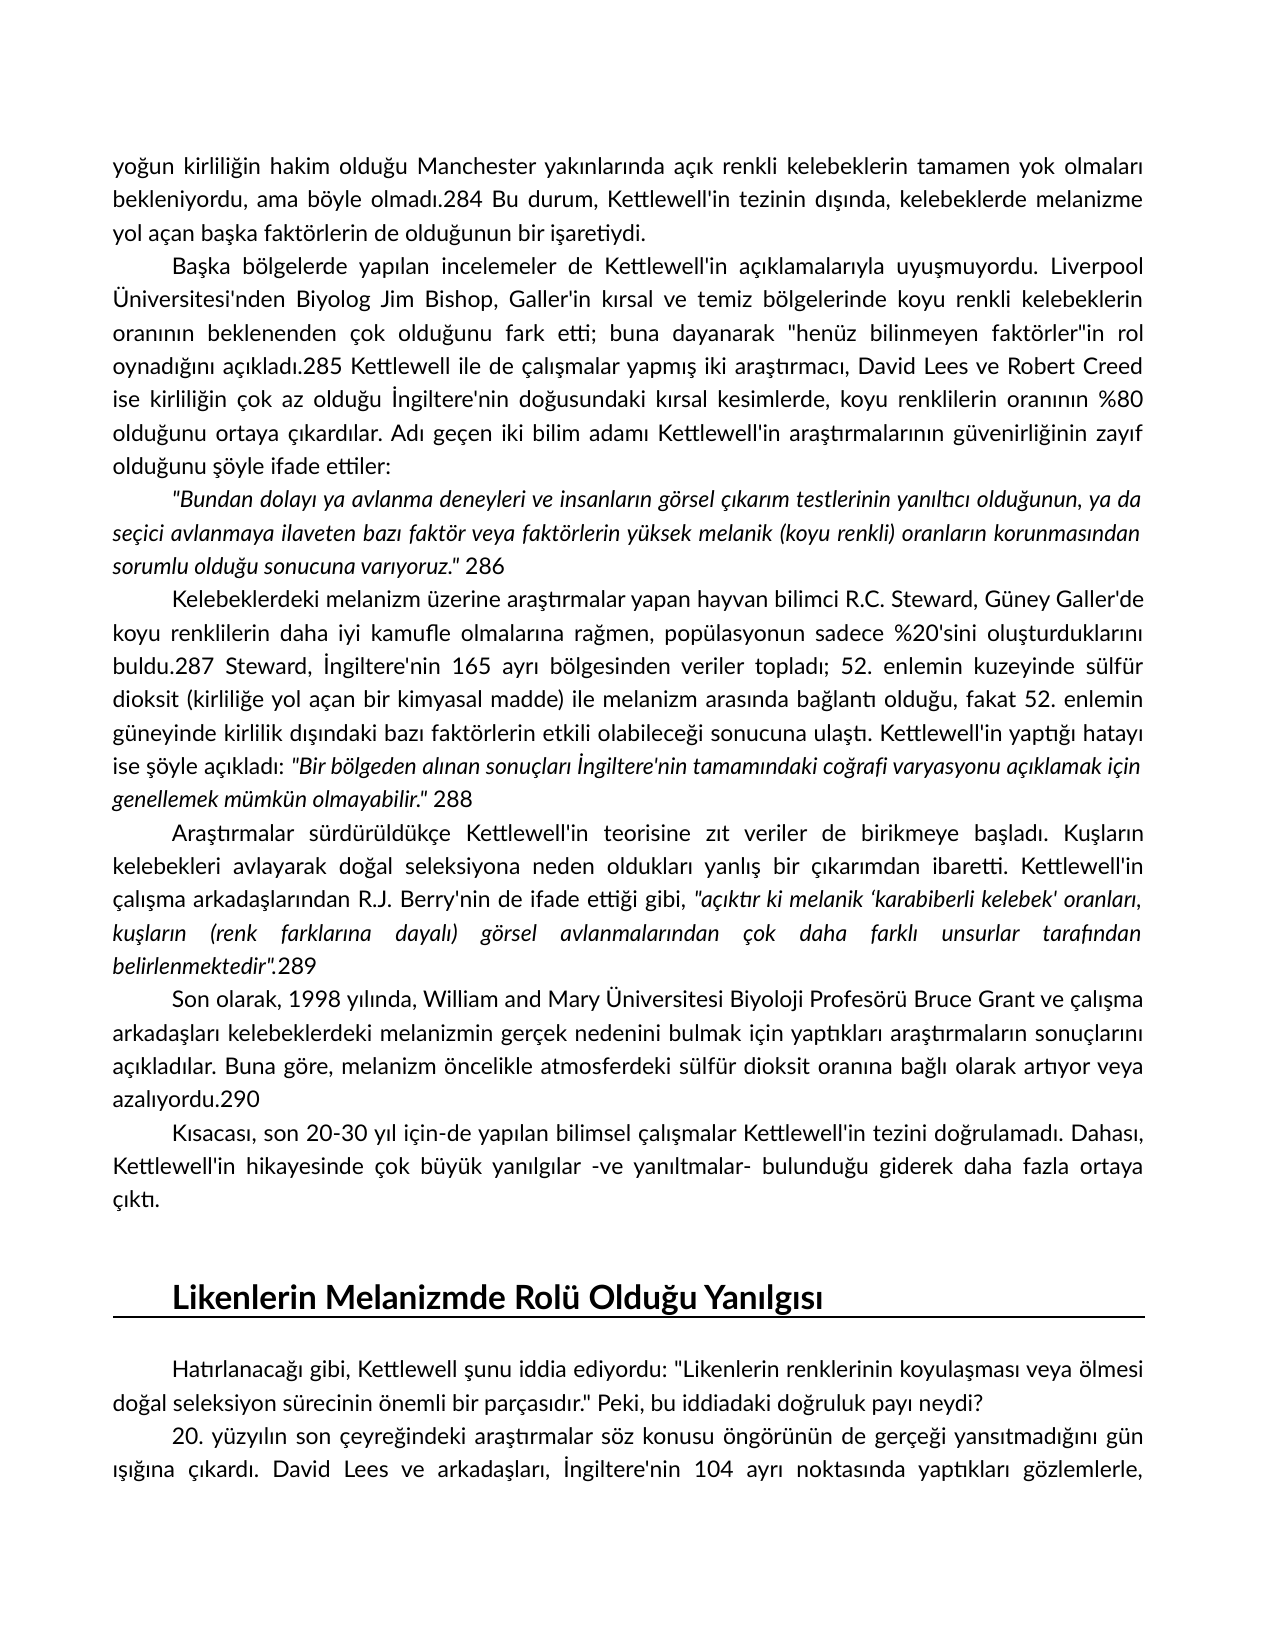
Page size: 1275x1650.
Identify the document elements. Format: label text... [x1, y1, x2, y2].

text Kelebeklerdeki melanizm üzerine araştırmalar yapan hayvan bilimci R.C. Steward, Güney Galler'de koyu renklilerin daha iyi kamufle olmalarına rağmen, popülasyonun sadece %20'sini oluşturduklarını buldu.287 Steward, İngiltere'nin 165 ayrı bölgesinden veriler topladı; 52. enlemin kuzeyinde sülfür dioksit (kirliliğe yol açan bir kimyasal madde) ile melanizm arasında bağlantı olduğu, fakat 52. enlemin güneyinde kirlilik dışındaki bazı faktörlerin etkili olabileceği sonucuna ulaştı. Kettlewell'in yaptığı hatayı ise şöyle açıkladı: "Bir bölgeden alınan sonuçları İngiltere'nin tamamındaki coğrafi varyasyonu açıklamak için genellemek mümkün olmayabilir." 288 [112, 581, 1145, 814]
text Başka bölgelerde yapılan incelemeler de Kettlewell'in açıklamalarıyla uyuşmuyordu. Liverpool Üniversitesi'nden Biyolog Jim Bishop, Galler'in kırsal ve temiz bölgelerinde koyu renkli kelebeklerin oranının beklenenden çok olduğunu fark etti; buna dayanarak "henüz bilinmeyen faktörler"in rol oynadığını açıkladı.285 Kettlewell ile de çalışmalar yapmış iki araştırmacı, David Lees ve Robert Creed ise kirliliğin çok az olduğu İngiltere'nin doğusundaki kırsal kesimlerde, koyu renklilerin oranının %80 olduğunu ortaya çıkardılar. Adı geçen iki bilim adamı Kettlewell'in araştırmalarının güvenirliğinin zayıf olduğunu şöyle ifade ettiler: [112, 248, 1145, 481]
text 20. yüzyılın son çeyreğindeki araştırmalar söz konusu öngörünün de gerçeği yansıtmadığını gün ışığına çıkardı. David Lees ve arkadaşları, İngiltere'nin 104 ayrı noktasında yaptıkları gözlemlerle, [112, 1418, 1145, 1484]
text yoğun kirliliğin hakim olduğu Manchester yakınlarında açık renkli kelebeklerin tamamen yok olmaları bekleniyordu, ama böyle olmadı.284 Bu durum, Kettlewell'in tezinin dışında, kelebeklerde melanizme yol açan başka faktörlerin de olduğunun bir işaretiydi. [112, 148, 1145, 248]
text Likenlerin Melanizmde Rolü Olduğu Yanılgısı [112, 1281, 1145, 1318]
text "Bundan dolayı ya avlanma deneyleri ve insanların görsel çıkarım testlerinin yanıltıcı olduğunun, ya da seçici avlanmaya ilaveten bazı faktör veya faktörlerin yüksek melanik (koyu renkli) oranların korunmasından sorumlu olduğu sonucuna varıyoruz." 286 [112, 481, 1145, 581]
text Son olarak, 1998 yılında, William and Mary Üniversitesi Biyoloji Profesörü Bruce Grant ve çalışma arkadaşları kelebeklerdeki melanizmin gerçek nedenini bulmak için yaptıkları araştırmaların sonuçlarını açıkladılar. Buna göre, melanizm öncelikle atmosferdeki sülfür dioksit oranına bağlı olarak artıyor veya azalıyordu.290 [112, 981, 1145, 1114]
text Kısacası, son 20-30 yıl için-de yapılan bilimsel çalışmalar Kettlewell'in tezini doğrulamadı. Dahası, Kettlewell'in hikayesinde çok büyük yanılgılar -ve yanıltmalar- bulunduğu giderek daha fazla ortaya çıktı. [112, 1114, 1145, 1214]
text Hatırlanacağı gibi, Kettlewell şunu iddia ediyordu: "Likenlerin renklerinin koyulaşması veya ölmesi doğal seleksiyon sürecinin önemli bir parçasıdır." Peki, bu iddiadaki doğruluk payı neydi? [112, 1351, 1145, 1418]
text Araştırmalar sürdürüldükçe Kettlewell'in teorisine zıt veriler de birikmeye başladı. Kuşların kelebekleri avlayarak doğal seleksiyona neden oldukları yanlış bir çıkarımdan ibaretti. Kettlewell'in çalışma arkadaşlarından R.J. Berry'nin de ifade ettiği gibi, "açıktır ki melanik ‘karabiberli kelebek' oranları, kuşların (renk farklarına dayalı) görsel avlanmalarından çok daha farklı unsurlar tarafından belirlenmektedir".289 [112, 814, 1145, 981]
